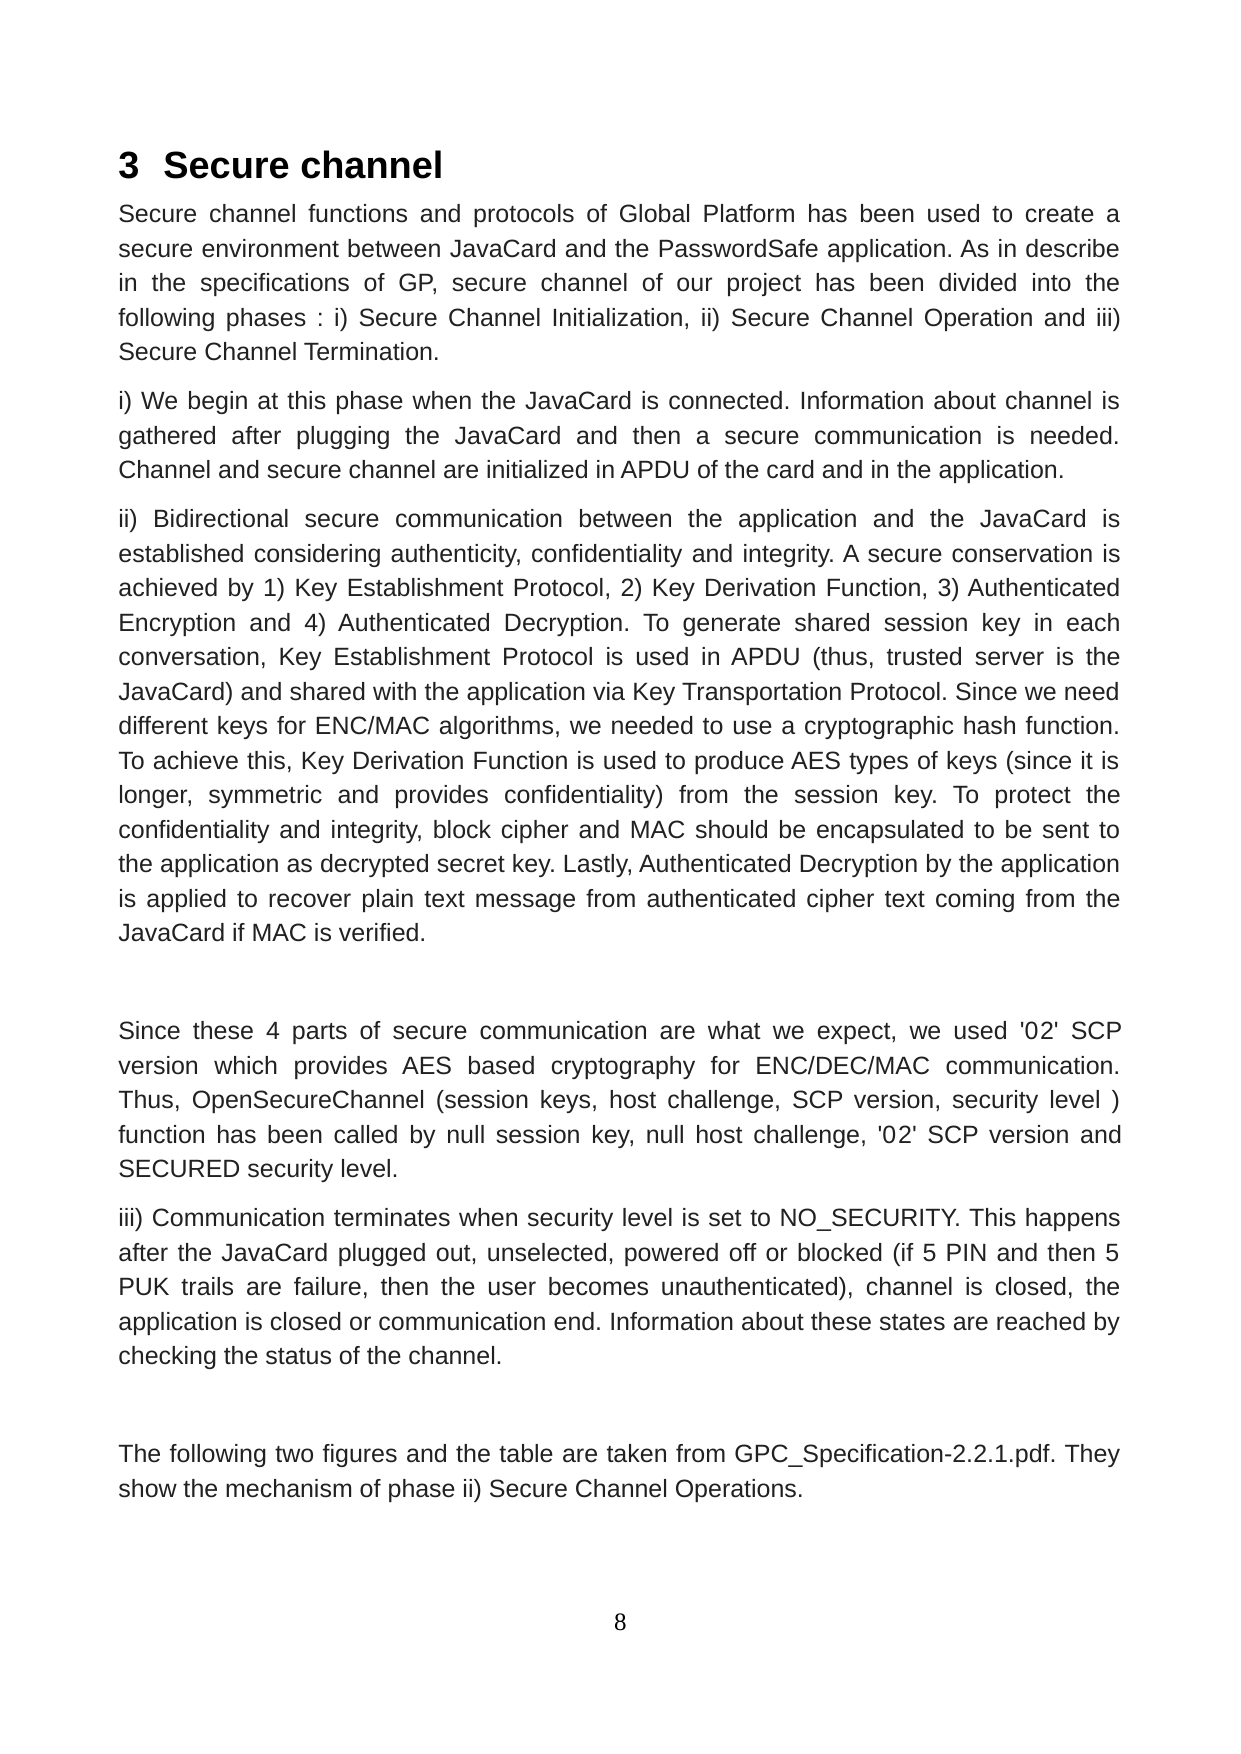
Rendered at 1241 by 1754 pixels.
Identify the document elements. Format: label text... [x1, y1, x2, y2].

text Since these 4 parts of secure communication are what we expect, we used '02' SCP version which provides AES based cryptography for ENC/DEC/MAC communication. Thus, OpenSecureChannel (session keys, host challenge, SCP version, security level ) function has been called by null session key, null host challenge, '02' SCP version and SECURED security level. [118, 1016, 1122, 1183]
subtitle Secure channel [118, 143, 1122, 187]
text Secure channel functions and protocols of Global Platform has been used to create a secure environment between JavaCard and the PasswordSafe application. As in describe in the specifications of GP, secure channel of our project has been divided into the following phases : i) Secure Channel Initialization, ii) Secure Channel Operation and iii) Secure Channel Termination. [118, 199, 1122, 366]
text iii) Communication terminates when security level is set to NO_SECURITY. This happens after the JavaCard plugged out, unselected, powered off or blocked (if 5 PIN and then 5 PUK trails are failure, then the user becomes unauthenticated), channel is closed, the application is closed or communication end. Information about these states are reached by checking the status of the channel. [118, 1203, 1122, 1370]
text ii) Bidirectional secure communication between the application and the JavaCard is established considering authenticity, confidentiality and integrity. A secure conservation is achieved by 1) Key Establishment Protocol, 2) Key Derivation Function, 3) Authenticated Encryption and 4) Authenticated Decryption. To generate shared session key in each conversation, Key Establishment Protocol is used in APDU (thus, trusted server is the JavaCard) and shared with the application via Key Transportation Protocol. Since we need different keys for ENC/MAC algorithms, we needed to use a cryptographic hash function. To achieve this, Key Derivation Function is used to produce AES types of keys (since it is longer, symmetric and provides confidentiality) from the session key. To protect the confidentiality and integrity, block cipher and MAC should be encapsulated to be sent to the application as decrypted secret key. Lastly, Authenticated Decryption by the application is applied to recover plain text message from authenticated cipher text coming from the JavaCard if MAC is verified. [118, 504, 1122, 947]
text i) We begin at this phase when the JavaCard is connected. Information about channel is gathered after plugging the JavaCard and then a secure communication is needed. Channel and secure channel are initialized in APDU of the card and in the application. [118, 386, 1122, 484]
text The following two figures and the table are taken from GPC_Specification-2.2.1.pdf. They show the mechanism of phase ii) Secure Channel Operations. [118, 1439, 1122, 1502]
